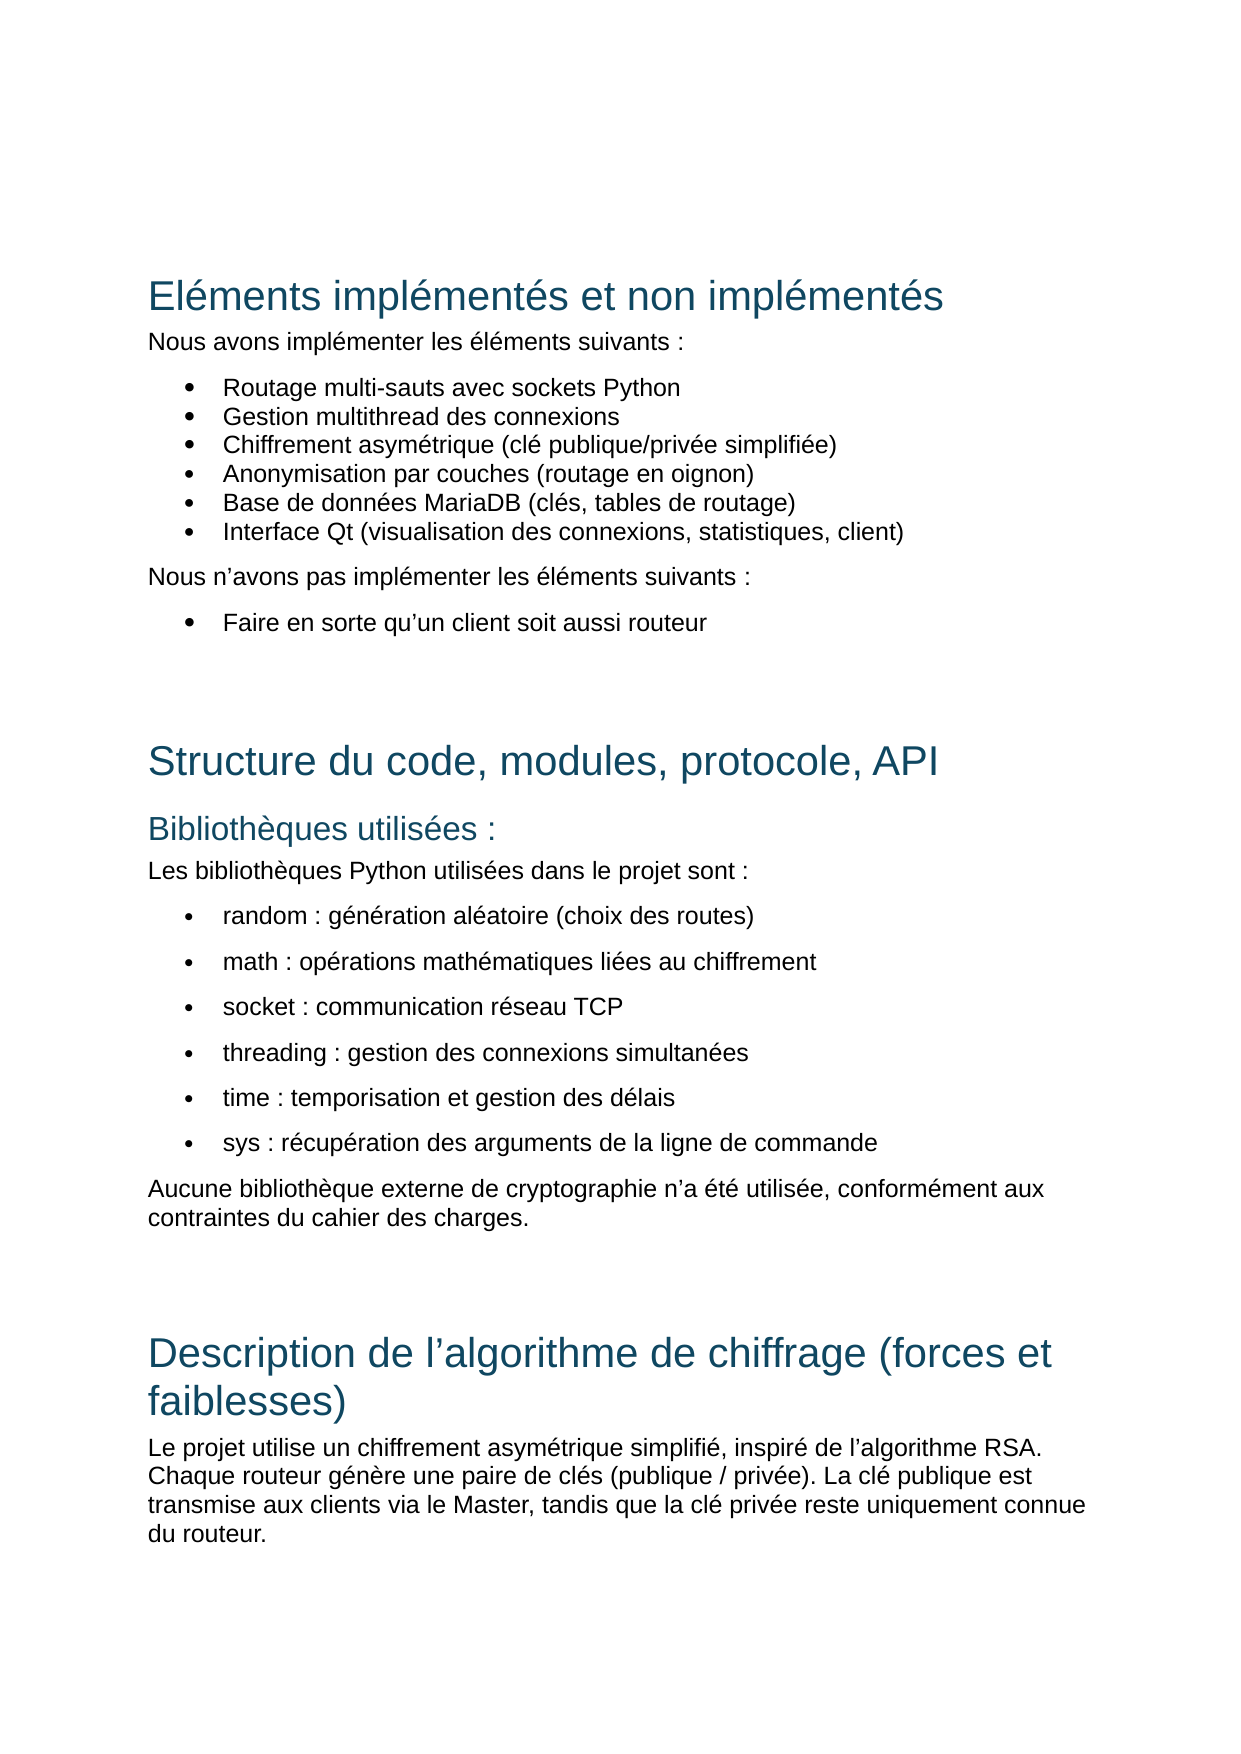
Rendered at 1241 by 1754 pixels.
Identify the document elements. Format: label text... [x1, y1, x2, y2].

text Les bibliothèques Python utilisées dans le projet sont : [148, 856, 1093, 884]
list Routage multi-sauts avec sockets Python [185, 373, 1093, 402]
list Interface Qt (visualisation des connexions, statistiques, client) [185, 517, 1093, 546]
list Faire en sorte qu’un client soit aussi routeur [185, 608, 1093, 637]
list Anonymisation par couches (routage en oignon) [185, 459, 1093, 488]
subtitle Description de l’algorithme de chiffrage (forces et faiblesses) [148, 1328, 1093, 1424]
text Aucune bibliothèque externe de cryptographie n’a été utilisée, conformément aux contraintes du cahier des charges. [148, 1174, 1093, 1231]
list Base de données MariaDB (clés, tables de routage) [185, 488, 1093, 517]
text Nous n’avons pas implémenter les éléments suivants : [148, 562, 1093, 591]
text Le projet utilise un chiffrement asymétrique simplifié, inspiré de l’algorithme RSA. Chaque routeur génère une paire de clés (publique / privée). La clé publique est transmise aux clients via le Master, tandis que la clé privée reste uniquement connue du routeur. [148, 1433, 1093, 1548]
list time : temporisation et gestion des délais [185, 1083, 1093, 1112]
list math : opérations mathématiques liées au chiffrement [185, 947, 1093, 975]
list random : génération aléatoire (choix des routes) [185, 901, 1093, 930]
subtitle Structure du code, modules, protocole, API [148, 736, 1093, 784]
list threading : gestion des connexions simultanées [185, 1037, 1093, 1066]
text Nous avons implémenter les éléments suivants : [148, 327, 1093, 356]
subtitle Eléments implémentés et non implémentés [148, 271, 1093, 319]
list Gestion multithread des connexions [185, 402, 1093, 431]
list Chiffrement asymétrique (clé publique/privée simplifiée) [185, 431, 1093, 459]
list sys : récupération des arguments de la ligne de commande [185, 1128, 1093, 1157]
subtitle Bibliothèques utilisées : [148, 809, 1093, 847]
list socket : communication réseau TCP [185, 992, 1093, 1021]
